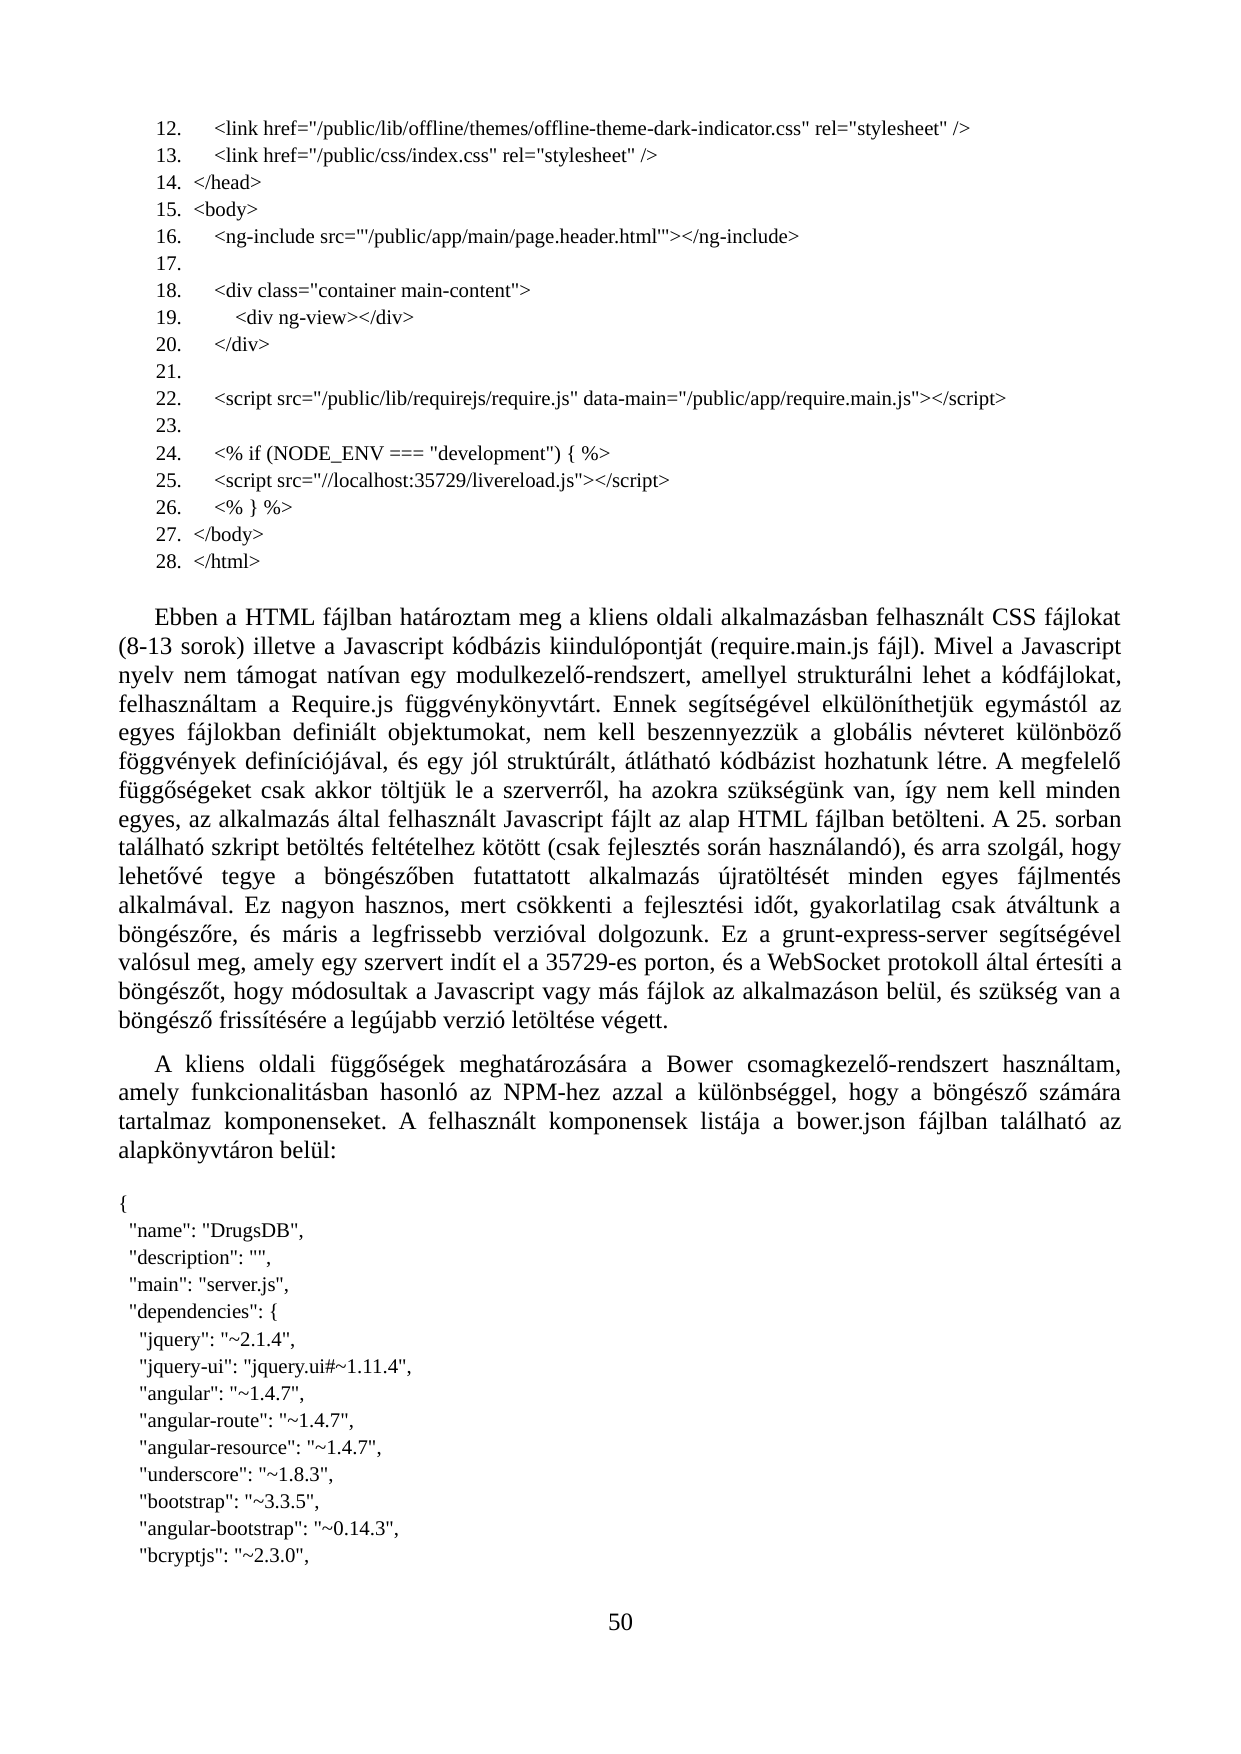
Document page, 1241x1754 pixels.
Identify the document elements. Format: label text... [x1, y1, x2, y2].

list </div> [156, 335, 1122, 356]
list </body> [156, 524, 1122, 545]
text "dependencies": { [118, 1302, 1122, 1323]
list <body> [156, 199, 1122, 220]
text "underscore": "~1.8.3", [118, 1464, 1122, 1486]
text "angular": "~1.4.7", [118, 1383, 1122, 1404]
text "jquery": "~2.1.4", [118, 1329, 1122, 1350]
text { [118, 1194, 1122, 1215]
list <link href="/public/css/index.css" rel="stylesheet" /> [156, 145, 1122, 166]
list <div ng-view></div> [156, 308, 1122, 329]
text "angular-route": "~1.4.7", [118, 1410, 1122, 1431]
list <ng-include src="'/public/app/main/page.header.html'"></ng-include> [156, 226, 1122, 247]
text "angular-resource": "~1.4.7", [118, 1437, 1122, 1458]
list <link href="/public/lib/offline/themes/offline-theme-dark-indicator.css" rel="stylesheet" /> [156, 118, 1122, 139]
list <% if (NODE_ENV === "development") { %> [156, 443, 1122, 464]
text "name": "DrugsDB", [118, 1221, 1122, 1242]
text "description": "", [118, 1248, 1122, 1269]
title A kliens oldali függőségek meghatározására a Bower csomagkezelő-rendszert használtam, amely funkcionalitásban hasonló az NPM-hez azzal a különbséggel, hogy a böngésző számára tartalmaz komponenseket. A felhasznált komponensek listája a bower.json fájlban található az alapkönyvtáron belül: [118, 1049, 1122, 1164]
list </head> [156, 172, 1122, 193]
list <script src="/public/lib/requirejs/require.js" data-main="/public/app/require.main.js"></script> [156, 389, 1122, 410]
text "bcryptjs": "~2.3.0", [118, 1546, 1122, 1567]
title Ebben a HTML fájlban határoztam meg a kliens oldali alkalmazásban felhasznált CSS fájlokat (8-13 sorok) illetve a Javascript kódbázis kiindulópontját (require.main.js fájl). Mivel a Javascript nyelv nem támogat natívan egy modulkezelő-rendszert, amellyel strukturálni lehet a kódfájlokat, felhasználtam a Require.js függvénykönyvtárt. Ennek segítségével elkülöníthetjük egymástól az egyes fájlokban definiált objektumokat, nem kell beszennyezzük a globális névteret különböző föggvények definíciójával, és egy jól struktúrált, átlátható kódbázist hozhatunk létre. A megfelelő függőségeket csak akkor töltjük le a szerverről, ha azokra szükségünk van, így nem kell minden egyes, az alkalmazás által felhasznált Javascript fájlt az alap HTML fájlban betölteni. A 25. sorban található szkript betöltés feltételhez kötött (csak fejlesztés során használandó), és arra szolgál, hogy lehetővé tegye a böngészőben futattatott alkalmazás újratöltését minden egyes fájlmentés alkalmával. Ez nagyon hasznos, mert csökkenti a fejlesztési időt, gyakorlatilag csak átváltunk a böngészőre, és máris a legfrissebb verzióval dolgozunk. Ez a grunt-express-server segítségével valósul meg, amely egy szervert indít el a 35729-es porton, és a WebSocket protokoll által értesíti a böngészőt, hogy módosultak a Javascript vagy más fájlok az alkalmazáson belül, és szükség van a böngésző frissítésére a legújabb verzió letöltése végett. [118, 602, 1122, 1034]
list <div class="container main-content"> [156, 281, 1122, 302]
text "jquery-ui": "jquery.ui#~1.11.4", [118, 1356, 1122, 1377]
list <% } %> [156, 497, 1122, 518]
list </html> [156, 551, 1122, 572]
text "angular-bootstrap": "~0.14.3", [118, 1519, 1122, 1540]
text "bootstrap": "~3.3.5", [118, 1492, 1122, 1513]
list <script src="//localhost:35729/livereload.js"></script> [156, 470, 1122, 491]
text "main": "server.js", [118, 1275, 1122, 1296]
